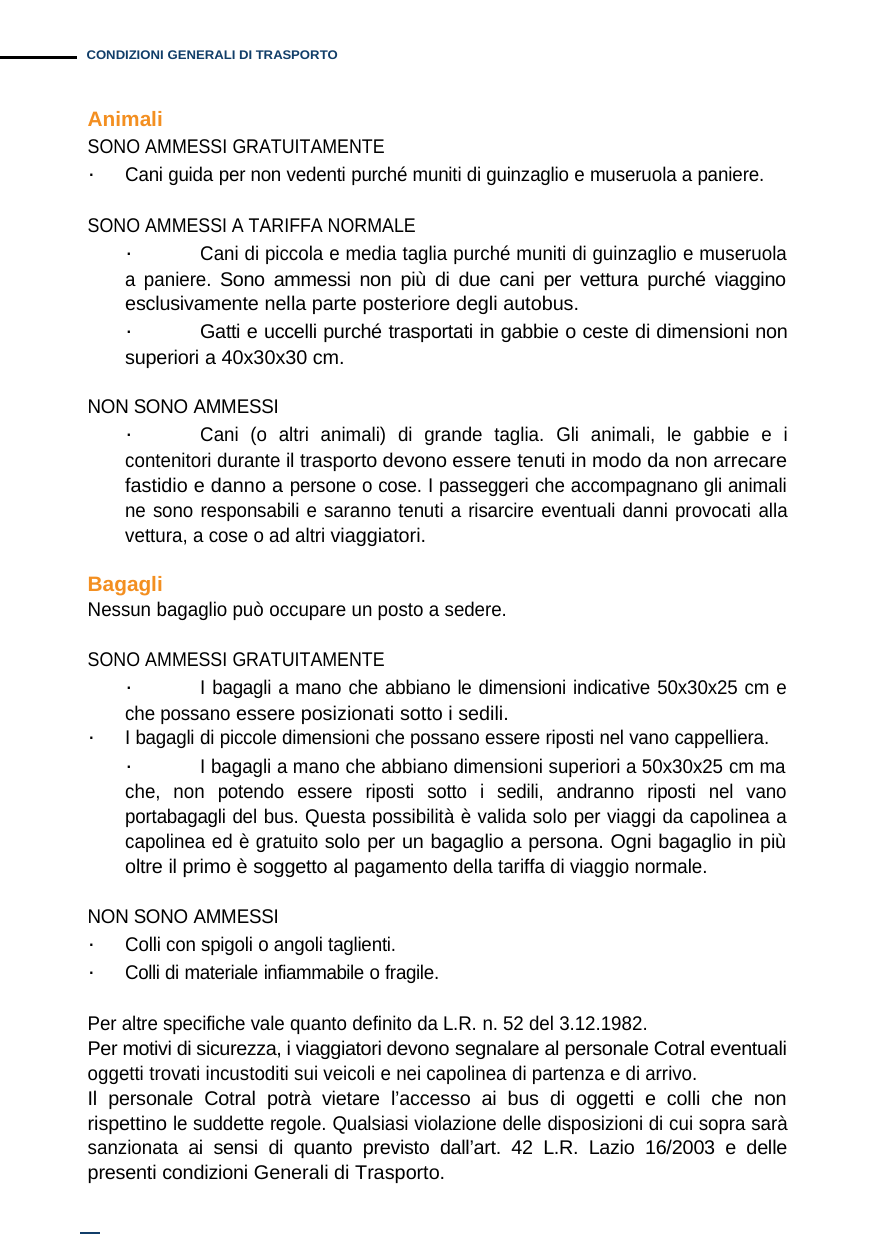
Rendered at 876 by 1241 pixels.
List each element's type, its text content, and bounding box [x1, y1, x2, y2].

text SONO AMMESSI GRATUITAMENTE [87, 648, 875, 671]
text SONO AMMESSI GRATUITAMENTE [87, 135, 875, 158]
list Cani (o altri animali) di grande taglia. Gli animali, le gabbie e i contenitori durante il trasporto devono essere tenuti in modo da non arrecare fastidio e danno a persone o cose. I passeggeri che accompagnano gli animali ne sono responsabili e saranno tenuti a risarcire eventuali danni provocati alla vettura, a cose o ad altri viaggiatori. [125, 420, 788, 546]
list Cani di piccola e media taglia purché muniti di guinzaglio e museruola a paniere. Sono ammessi non più di due cani per vettura purché viaggino esclusivamente nella parte posteriore degli autobus. [125, 239, 787, 315]
list Cani guida per non vedenti purché muniti di guinzaglio e museruola a paniere. [87, 160, 875, 187]
list Gatti e uccelli purché trasportati in gabbie o ceste di dimensioni non superiori a 40x30x30 cm. [125, 317, 788, 368]
text Per altre specifiche vale quanto definito da L.R. n. 52 del 3.12.1982. [87, 1012, 875, 1034]
list I bagagli a mano che abbiano le dimensioni indicative 50x30x25 cm e che possano essere posizionati sotto i sedili. [125, 673, 787, 724]
subtitle Animali [87, 107, 875, 131]
subtitle Bagagli [87, 572, 875, 596]
text Per motivi di sicurezza, i viaggiatori devono segnalare al personale Cotral eventuali oggetti trovati incustoditi sui veicoli e nei capolinea di partenza e di arrivo. [87, 1037, 787, 1084]
text Nessun bagaglio può occupare un posto a sedere. [87, 598, 875, 621]
text NON SONO AMMESSI [87, 904, 875, 927]
text SONO AMMESSI A TARIFFA NORMALE [87, 214, 875, 237]
list I bagagli di piccole dimensioni che possano essere riposti nel vano cappelliera. [87, 727, 875, 749]
list Colli di materiale infiammabile o fragile. [87, 958, 875, 984]
list I bagagli a mano che abbiano dimensioni superiori a 50x30x25 cm ma che, non potendo essere riposti sotto i sedili, andranno riposti nel vano portabagagli del bus. Questa possibilità è valida solo per viaggi da capolinea a capolinea ed è gratuito solo per un bagaglio a persona. Ogni bagaglio in più oltre il primo è soggetto al pagamento della tariffa di viaggio normale. [125, 752, 787, 877]
text NON SONO AMMESSI [87, 395, 875, 418]
text Il personale Cotral potrà vietare l’accesso ai bus di oggetti e colli che non rispettino le suddette regole. Qualsiasi violazione delle disposizioni di cui sopra sarà sanzionata ai sensi di quanto previsto dall’art. 42 L.R. Lazio 16/2003 e delle presenti condizioni Generali di Trasporto. [87, 1086, 787, 1184]
list Colli con spigoli o angoli taglienti. [87, 929, 875, 956]
